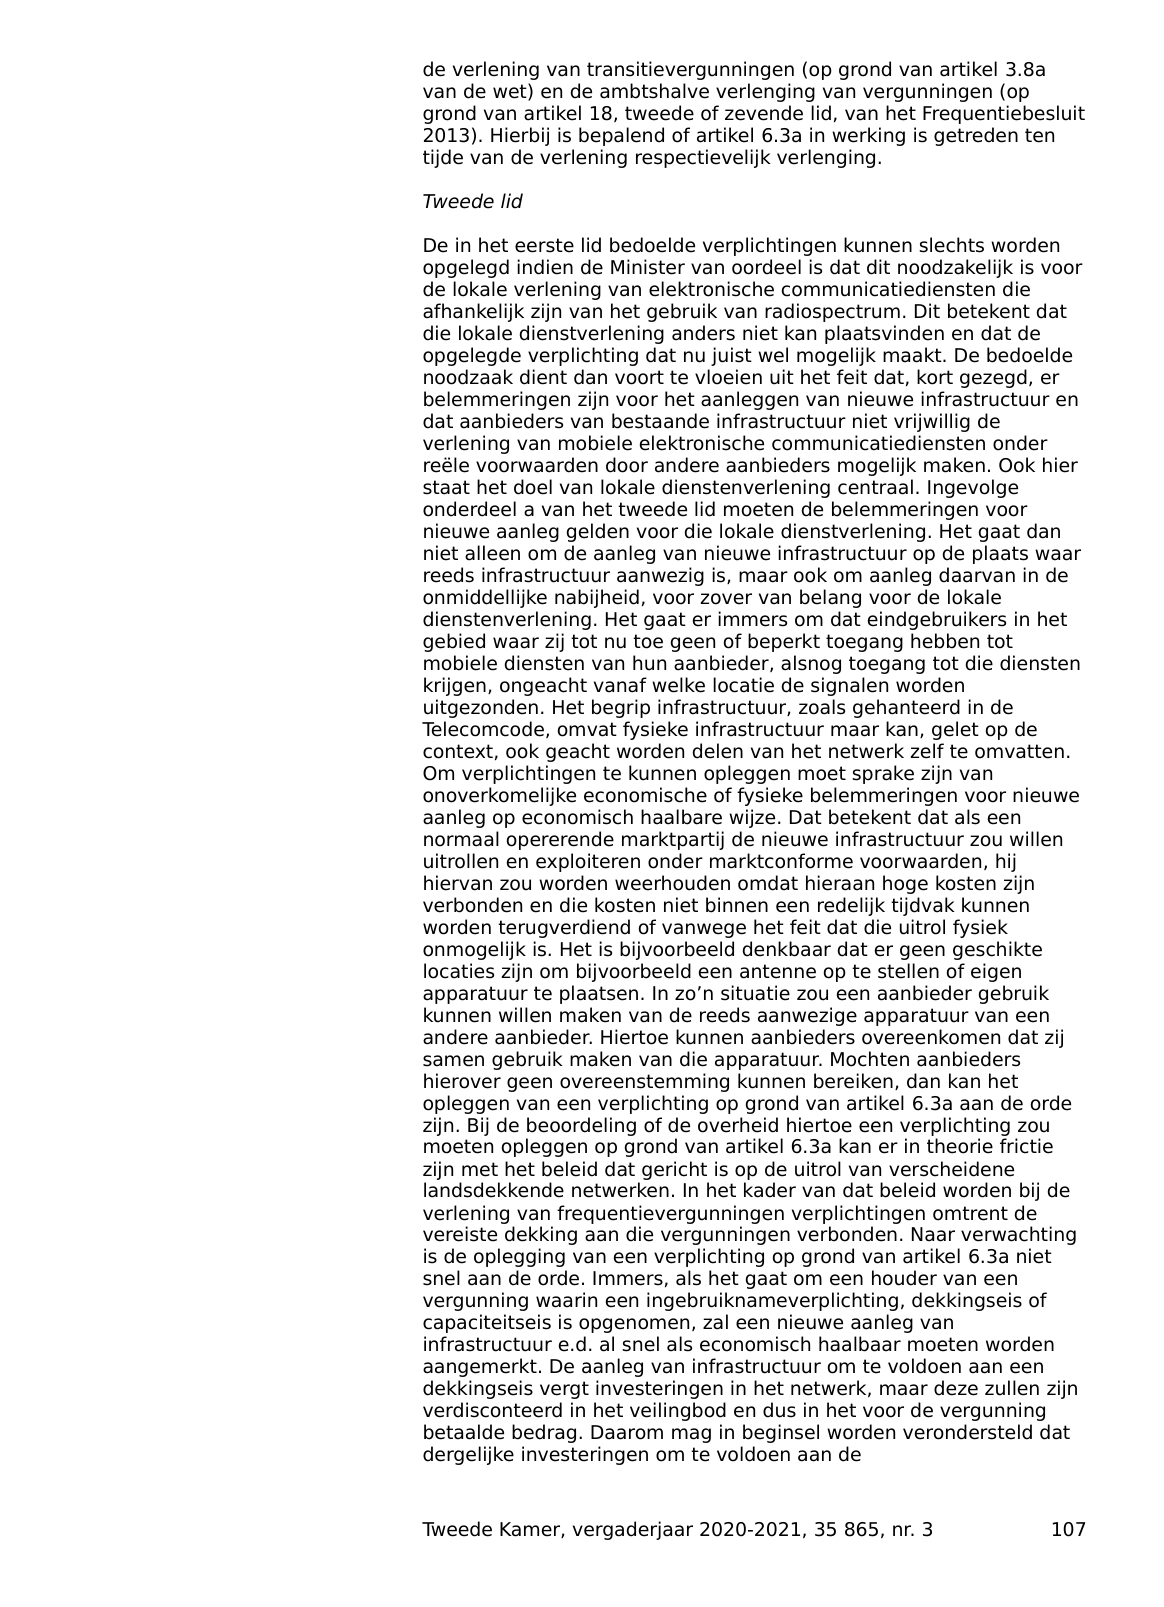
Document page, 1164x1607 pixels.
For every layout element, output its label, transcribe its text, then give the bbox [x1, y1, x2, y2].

text Om verplichtingen te kunnen opleggen moet sprake zijn van onoverkomelijke economische of fysieke belemmeringen voor nieuwe aanleg op economisch haalbare wijze. Dat betekent dat als een normaal opererende marktpartij de nieuwe infrastructuur zou willen uitrollen en exploiteren onder marktconforme voorwaarden, hij hiervan zou worden weerhouden omdat hieraan hoge kosten zijn verbonden en die kosten niet binnen een redelijk tijdvak kunnen worden terugverdiend of vanwege het feit dat die uitrol fysiek onmogelijk is. Het is bijvoorbeeld denkbaar dat er geen geschikte locaties zijn om bijvoorbeeld een antenne op te stellen of eigen apparatuur te plaatsen. In zo’n situatie zou een aanbieder gebruik kunnen willen maken van de reeds aanwezige apparatuur van een andere aanbieder. Hiertoe kunnen aanbieders overeenkomen dat zij samen gebruik maken van die apparatuur. Mochten aanbieders hierover geen overeenstemming kunnen bereiken, dan kan het opleggen van een verplichting op grond van artikel 6.3a aan de orde zijn. Bij de beoordeling of de overheid hiertoe een verplichting zou moeten opleggen op grond van artikel 6.3a kan er in theorie frictie zijn met het beleid dat gericht is op de uitrol van verscheidene landsdekkende netwerken. In het kader van dat beleid worden bij de verlening van frequentievergunningen verplichtingen omtrent de vereiste dekking aan die vergunningen verbonden. Naar verwachting is de oplegging van een verplichting op grond van artikel 6.3a niet snel aan de orde. Immers, als het gaat om een houder van een vergunning waarin een ingebruiknameverplichting, dekkingseis of capaciteitseis is opgenomen, zal een nieuwe aanleg van infrastructuur e.d. al snel als economisch haalbaar moeten worden aangemerkt. De aanleg van infrastructuur om te voldoen aan een dekkingseis vergt investeringen in het netwerk, maar deze zullen zijn verdisconteerd in het veilingbod en dus in het voor de vergunning betaalde bedrag. Daarom mag in beginsel worden verondersteld dat dergelijke investeringen om te voldoen aan de [422, 763, 1087, 1466]
text De in het eerste lid bedoelde verplichtingen kunnen slechts worden opgelegd indien de Minister van oordeel is dat dit noodzakelijk is voor de lokale verlening van elektronische communicatiediensten die afhankelijk zijn van het gebruik van radiospectrum. Dit betekent dat die lokale dienstverlening anders niet kan plaatsvinden en dat de opgelegde verplichting dat nu juist wel mogelijk maakt. De bedoelde noodzaak dient dan voort te vloeien uit het feit dat, kort gezegd, er belemmeringen zijn voor het aanleggen van nieuwe infrastructuur en dat aanbieders van bestaande infrastructuur niet vrijwillig de verlening van mobiele elektronische communicatiediensten onder reële voorwaarden door andere aanbieders mogelijk maken. Ook hier staat het doel van lokale dienstenverlening centraal. Ingevolge onderdeel a van het tweede lid moeten de belemmeringen voor nieuwe aanleg gelden voor die lokale dienstverlening. Het gaat dan niet alleen om de aanleg van nieuwe infrastructuur op de plaats waar reeds infrastructuur aanwezig is, maar ook om aanleg daarvan in de onmiddellijke nabijheid, voor zover van belang voor de lokale dienstenverlening. Het gaat er immers om dat eindgebruikers in het gebied waar zij tot nu toe geen of beperkt toegang hebben tot mobiele diensten van hun aanbieder, alsnog toegang tot die diensten krijgen, ongeacht vanaf welke locatie de signalen worden uitgezonden. Het begrip infrastructuur, zoals gehanteerd in de Telecomcode, omvat fysieke infrastructuur maar kan, gelet op de context, ook geacht worden delen van het netwerk zelf te omvatten. [422, 235, 1087, 763]
subtitle Tweede lid [422, 191, 1087, 213]
text de verlening van transitievergunningen (op grond van artikel 3.8a van de wet) en de ambtshalve verlenging van vergunningen (op grond van artikel 18, tweede of zevende lid, van het Frequentiebesluit 2013). Hierbij is bepalend of artikel 6.3a in werking is getreden ten tijde van de verlening respectievelijk verlenging. [422, 59, 1087, 169]
